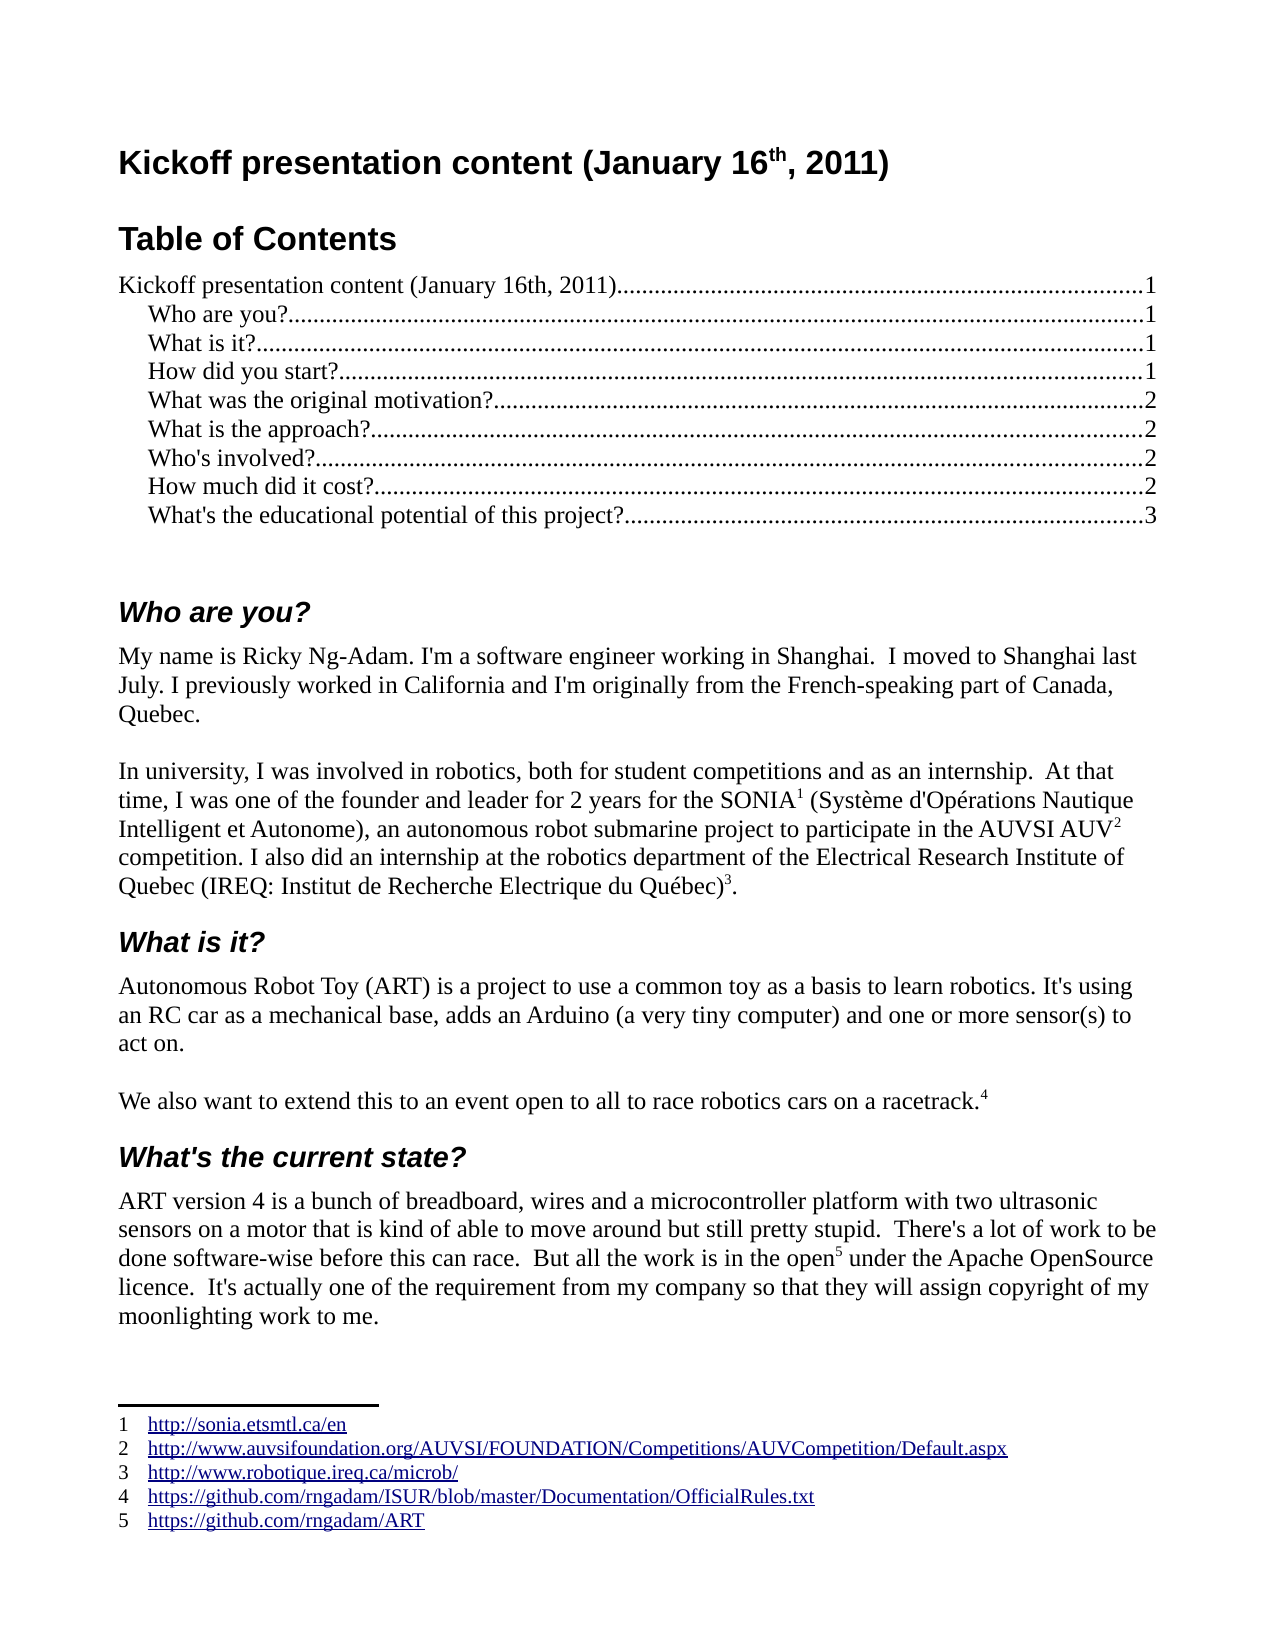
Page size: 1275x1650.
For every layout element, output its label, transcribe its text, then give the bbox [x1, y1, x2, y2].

text ART version 4 is a bunch of breadboard, wires and a microcontroller platform with two ultrasonic sensors on a motor that is kind of able to move around but still pretty stupid. There's a lot of work to be done software-wise before this can race. But all the work is in the open under the Apache OpenSource licence. It's actually one of the requirement from my company so that they will assign copyright of my moonlighting work to me. [118, 1186, 1157, 1329]
subtitle Table of Contents [118, 219, 1157, 258]
text Who are you? 1 [148, 299, 1157, 328]
text http://www.auvsifoundation.org/AUVSI/FOUNDATION/Competitions/AUVCompetition/Default.aspx [118, 1436, 1157, 1460]
text Who's involved? 2 [148, 443, 1157, 471]
text We also want to extend this to an event open to all to race robotics cars on a racetrack. [118, 1086, 1157, 1115]
subtitle What's the current state? [118, 1140, 1157, 1173]
text http://sonia.etsmtl.ca/en [118, 1412, 1157, 1436]
text How much did it cost? 2 [148, 471, 1157, 500]
text What is it? 1 [148, 328, 1157, 356]
text What is the approach? 2 [148, 414, 1157, 443]
subtitle Who are you? [118, 595, 1157, 629]
text https://github.com/rngadam/ART [118, 1508, 1157, 1532]
text In university, I was involved in robotics, both for student competitions and as an internship. At that time, I was one of the founder and leader for 2 years for the SONIA (Système d'Opérations Nautique Intelligent et Autonome), an autonomous robot submarine project to participate in the AUVSI AUV competition. I also did an internship at the robotics department of the Electrical Research Institute of Quebec (IREQ: Institut de Recherche Electrique du Québec). [118, 756, 1157, 900]
text https://github.com/rngadam/ISUR/blob/master/Documentation/OfficialRules.txt [118, 1484, 1157, 1508]
text What's the educational potential of this project? 3 [148, 500, 1157, 529]
text What was the original motivation? 2 [148, 385, 1157, 414]
text Kickoff presentation content (January 16th, 2011) 1 [118, 270, 1157, 299]
subtitle What is it? [118, 925, 1157, 958]
text How did you start? 1 [148, 356, 1157, 385]
text My name is Ricky Ng-Adam. I'm a software engineer working in Shanghai. I moved to Shanghai last July. I previously worked in California and I'm originally from the French-speaking part of Canada, Quebec. [118, 641, 1157, 727]
subtitle Kickoff presentation content (January 16th, 2011) [118, 143, 1157, 182]
text http://www.robotique.ireq.ca/microb/ [118, 1460, 1157, 1484]
text Autonomous Robot Toy (ART) is a project to use a common toy as a basis to learn robotics. It's using an RC car as a mechanical base, adds an Arduino (a very tiny computer) and one or more sensor(s) to act on. [118, 971, 1157, 1057]
